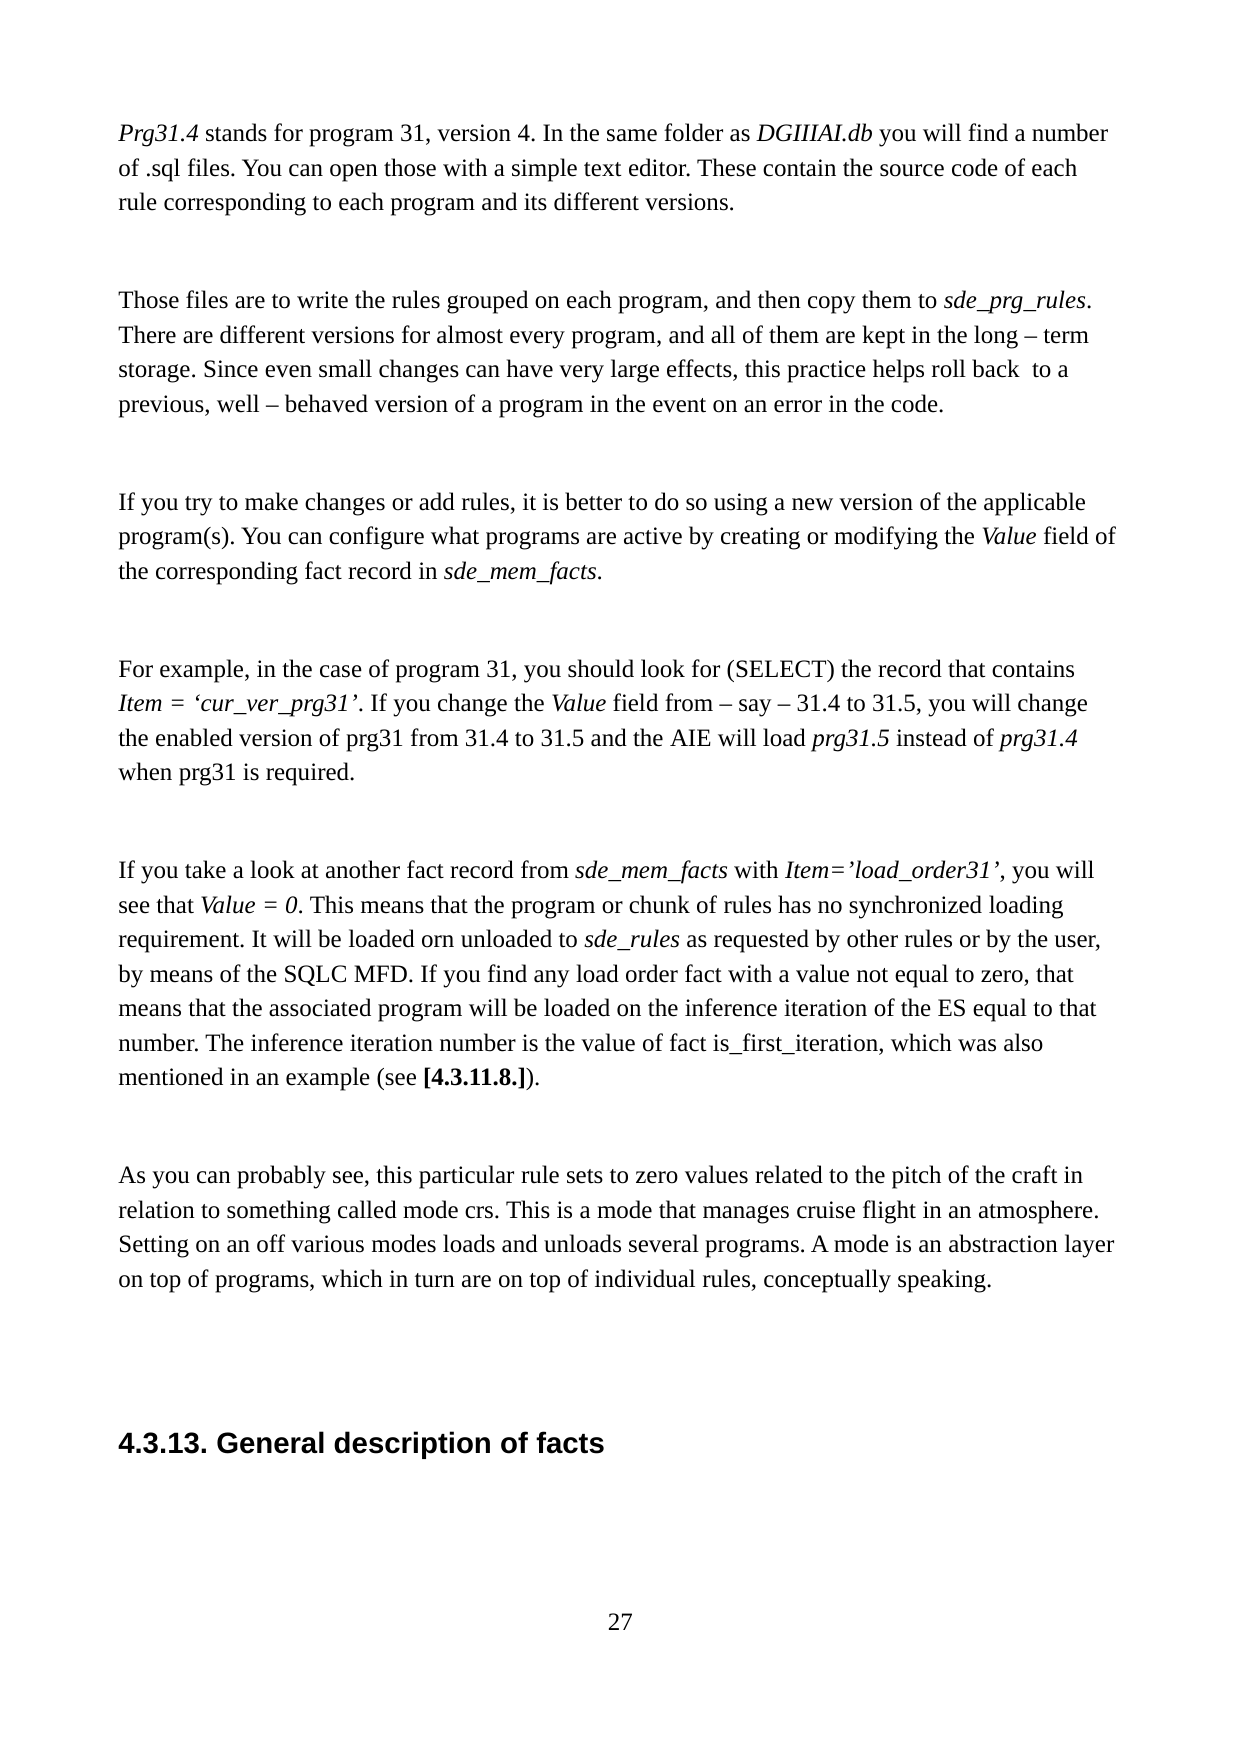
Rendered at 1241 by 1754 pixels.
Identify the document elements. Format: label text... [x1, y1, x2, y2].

text If you try to make changes or add rules, it is better to do so using a new version of the applicable program(s). You can configure what programs are active by creating or modifying the Value field of the corresponding fact record in sde_mem_facts. [118, 487, 1122, 584]
text For example, in the case of program 31, you should look for (SELECT) the record that contains Item = ‘cur_ver_prg31’. If you change the Value field from – say – 31.4 to 31.5, you will change the enabled version of prg31 from 31.4 to 31.5 and the AIE will load prg31.5 instead of prg31.4 when prg31 is required. [118, 654, 1122, 786]
text Those files are to write the rules grouped on each program, and then copy them to sde_prg_rules. There are different versions for almost every program, and all of them are kept in the long – term storage. Since even small changes can have very large effects, this practice helps roll back to a previous, well – behaved version of a program in the event on an error in the code. [118, 285, 1122, 417]
text As you can probably see, this particular rule sets to zero values related to the pitch of the craft in relation to something called mode crs. This is a mode that manages cruise flight in an atmosphere. Setting on an off various modes loads and unloads several programs. A mode is an abstraction layer on top of programs, which in turn are on top of individual rules, conceptually speaking. [118, 1160, 1122, 1293]
text If you take a look at another fact record from sde_mem_facts with Item=’load_order31’, you will see that Value = 0. This means that the program or chunk of rules has no synchronized loading requirement. It will be loaded orn unloaded to sde_rules as requested by other rules or by the user, by means of the SQLC MFD. If you find any load order fact with a value not equal to zero, that means that the associated program will be loaded on the inference iteration of the ES equal to that number. The inference iteration number is the value of fact is_first_iteration, which was also mentioned in an example (see [4.3.11.8.]). [118, 855, 1122, 1091]
text Prg31.4 stands for program 31, version 4. In the same folder as DGIIIAI.db you will find a number of .sql files. You can open those with a simple text editor. These contain the source code of each rule corresponding to each program and its different versions. [118, 118, 1122, 216]
subtitle 4.3.13. General description of facts [118, 1426, 1122, 1459]
